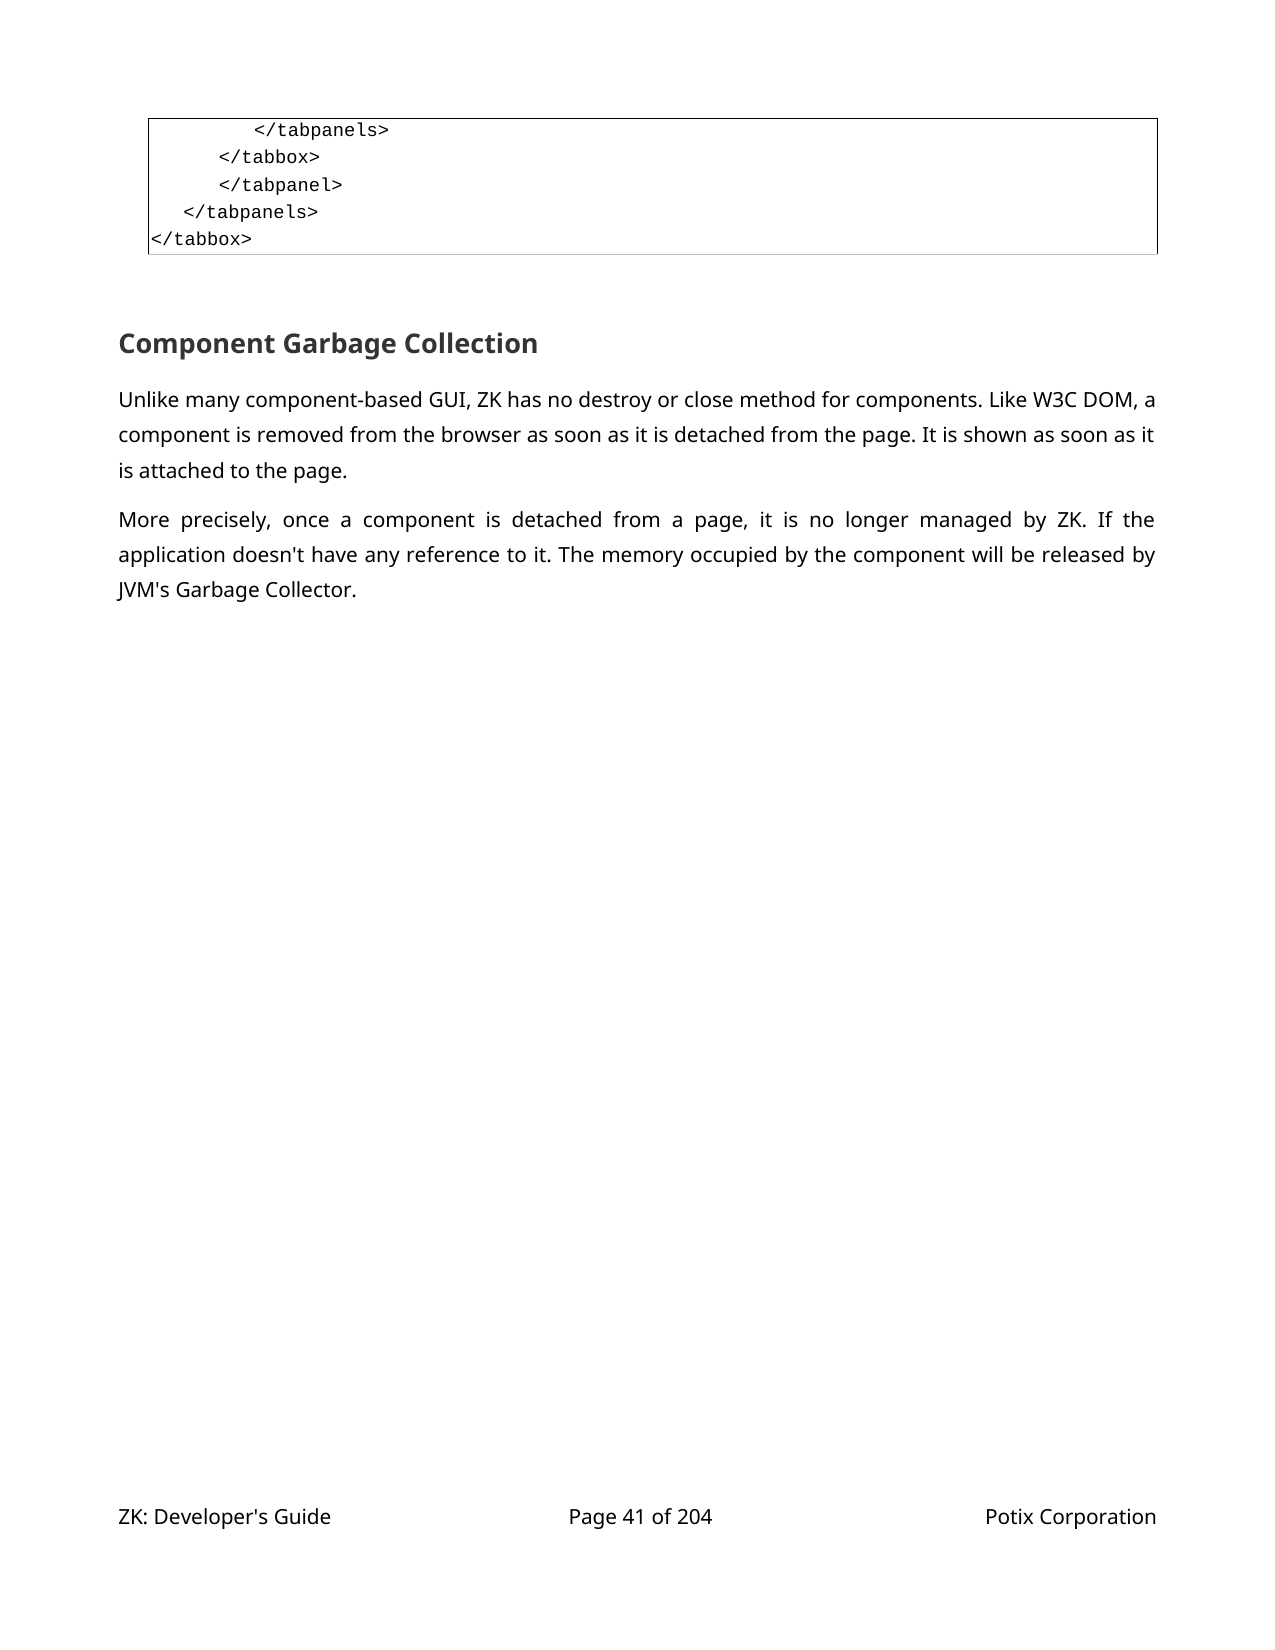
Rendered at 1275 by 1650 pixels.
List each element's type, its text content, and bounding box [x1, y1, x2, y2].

text Unlike many component-based GUI, ZK has no destroy or close method for components. Like W3C DOM, a component is removed from the browser as soon as it is detached from the page. It is shown as soon as it is attached to the page. [118, 385, 1157, 484]
text </tabpanel> [149, 172, 1157, 197]
text </tabbox> [149, 227, 1157, 254]
text </tabbox> [149, 145, 1157, 169]
subtitle Component Garbage Collection [118, 325, 1157, 362]
text More precisely, once a component is detached from a page, it is no longer managed by ZK. If the application doesn't have any reference to it. The memory occupied by the component will be released by JVM's Garbage Collector. [118, 505, 1157, 603]
text </tabpanels> [149, 200, 1157, 224]
text </tabpanels> [149, 119, 1157, 142]
